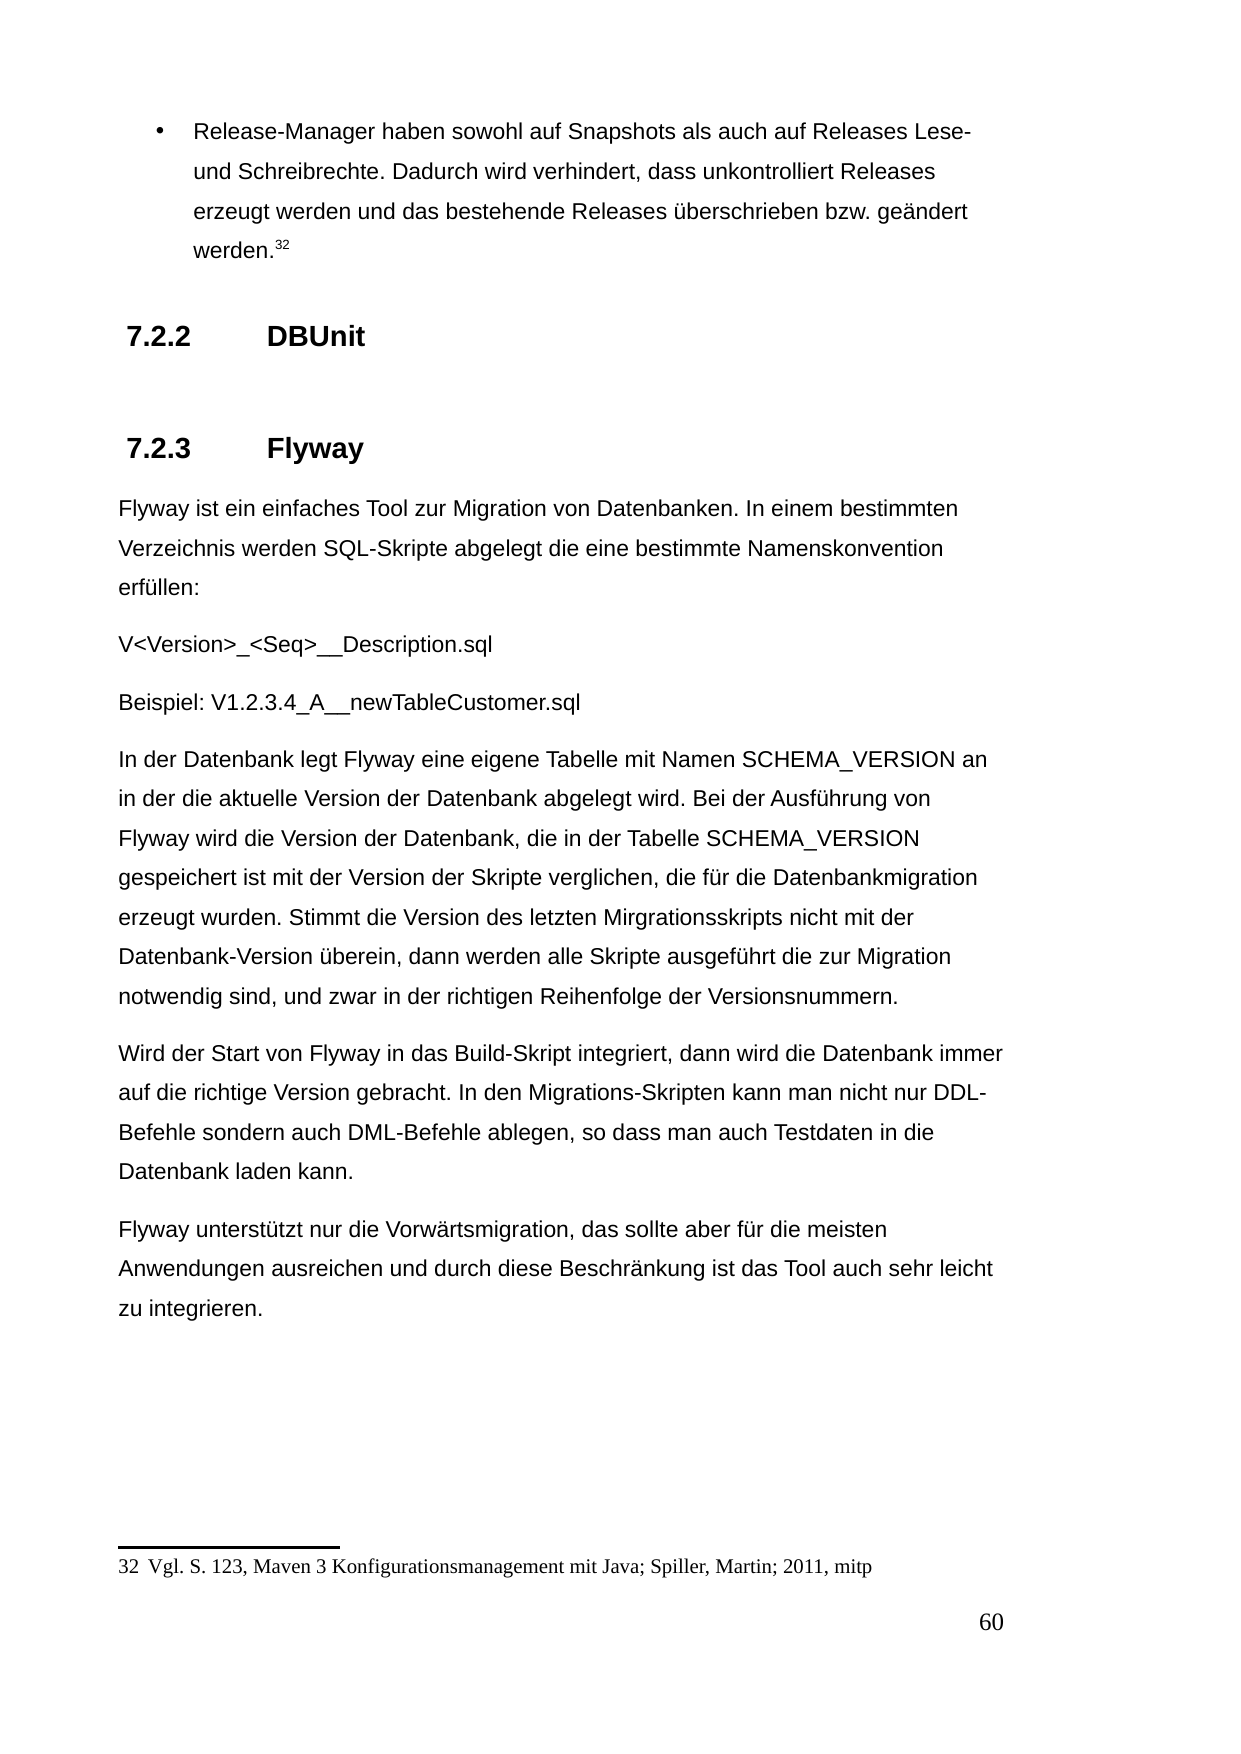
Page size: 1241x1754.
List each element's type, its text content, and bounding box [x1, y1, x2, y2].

text Flyway unterstützt nur die Vorwärtsmigration, das sollte aber für die meisten Anwendungen ausreichen und durch diese Beschränkung ist das Tool auch sehr leicht zu integrieren. [118, 1216, 1004, 1321]
list Release-Manager haben sowohl auf Snapshots als auch auf Releases Lese- und Schreibrechte. Dadurch wird verhindert, dass unkontrolliert Releases erzeugt werden und das bestehende Releases überschrieben bzw. geändert werden. [156, 118, 1004, 263]
text Flyway ist ein einfaches Tool zur Migration von Datenbanken. In einem bestimmten Verzeichnis werden SQL-Skripte abgelegt die eine bestimmte Namenskonvention erfüllen: [118, 495, 1004, 601]
list Vgl. S. 123, Maven 3 Konfigurationsmanagement mit Java; Spiller, Martin; 2011, mitp [118, 1553, 1004, 1578]
text Wird der Start von Flyway in das Build-Skript integriert, dann wird die Datenbank immer auf die richtige Version gebracht. In den Migrations-Skripten kann man nicht nur DDL-Befehle sondern auch DML-Befehle ablegen, so dass man auch Testdaten in die Datenbank laden kann. [118, 1040, 1004, 1185]
subtitle DBUnit [118, 319, 1004, 353]
text Beispiel: V1.2.3.4_A__newTableCustomer.sql [118, 689, 1004, 715]
text V<Version>_<Seq>__Description.sql [118, 631, 1004, 658]
subtitle Flyway [118, 432, 1004, 465]
text In der Datenbank legt Flyway eine eigene Tabelle mit Namen SCHEMA_VERSION an in der die aktuelle Version der Datenbank abgelegt wird. Bei der Ausführung von Flyway wird die Version der Datenbank, die in der Tabelle SCHEMA_VERSION gespeichert ist mit der Version der Skripte verglichen, die für die Datenbankmigration erzeugt wurden. Stimmt die Version des letzten Mirgrationsskripts nicht mit der Datenbank-Version überein, dann werden alle Skripte ausgeführt die zur Migration notwendig sind, und zwar in der richtigen Reihenfolge der Versionsnummern. [118, 746, 1004, 1009]
